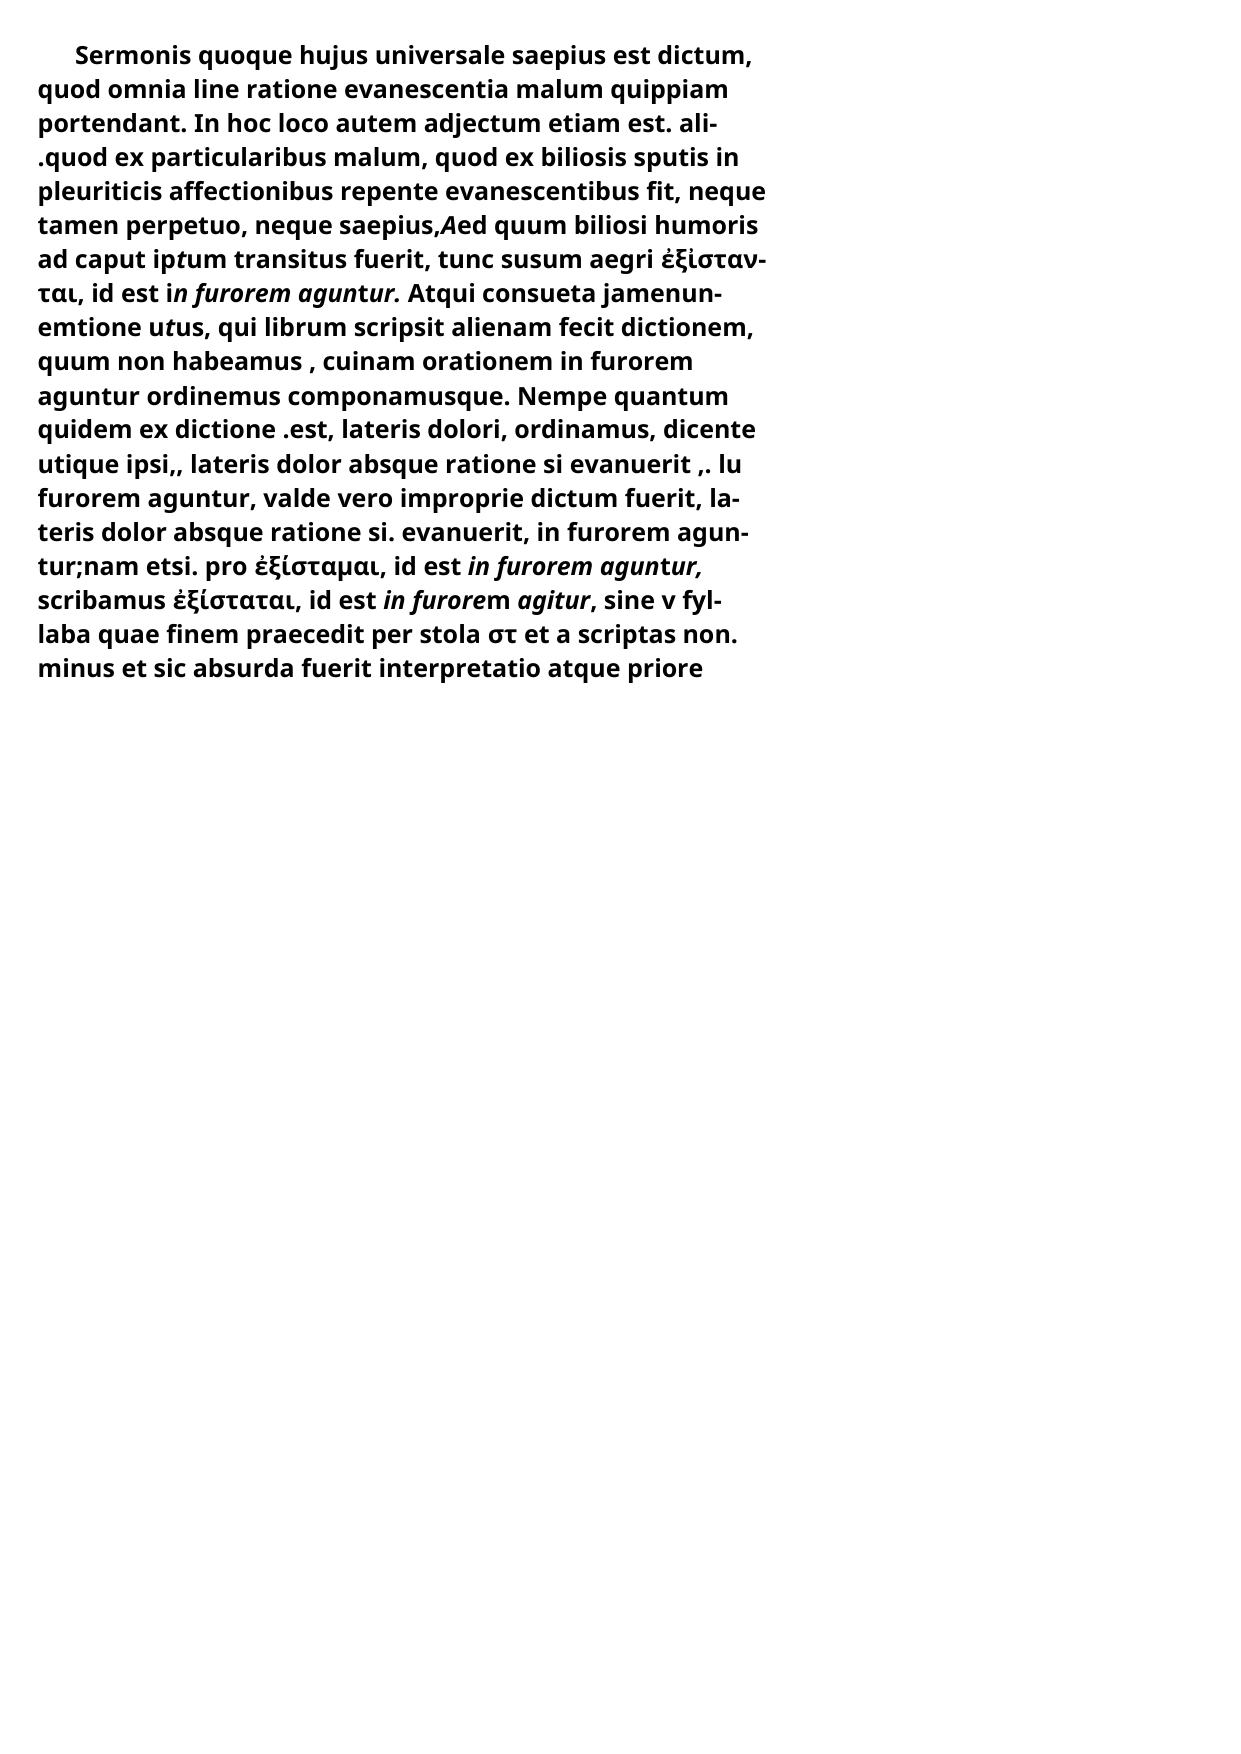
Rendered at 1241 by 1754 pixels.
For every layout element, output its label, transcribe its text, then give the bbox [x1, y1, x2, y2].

text Sermonis quoque hujus universale saepius est dictum, quod omnia line ratione evanescentia malum quippiam portendant. In hoc loco autem adjectum etiam est. ali- .quod ex particularibus malum, quod ex biliosis sputis in pleuriticis affectionibus repente evanescentibus fit, neque tamen perpetuo, neque saepius,Aed quum biliosi humoris ad caput iptum transitus fuerit, tunc susum aegri ἐξἰσταν- ται, id est in furorem aguntur. Atqui consueta jamenun- emtione utus, qui librum scripsit alienam fecit dictionem, quum non habeamus , cuinam orationem in furorem aguntur ordinemus componamusque. Nempe quantum quidem ex dictione .est, lateris dolori, ordinamus, dicente utique ipsi,, lateris dolor absque ratione si evanuerit ,. lu furorem aguntur, valde vero improprie dictum fuerit, la- teris dolor absque ratione si. evanuerit, in furorem agun- tur;nam etsi. pro ἐξίσταμαι, id est in furorem aguntur, scribamus ἐξίσταται, id est in furorem agitur, sine v fyl- laba quae finem praecedit per stola στ et a scriptas non. minus et sic absurda fuerit interpretatio atque priore [37, 37, 1203, 685]
